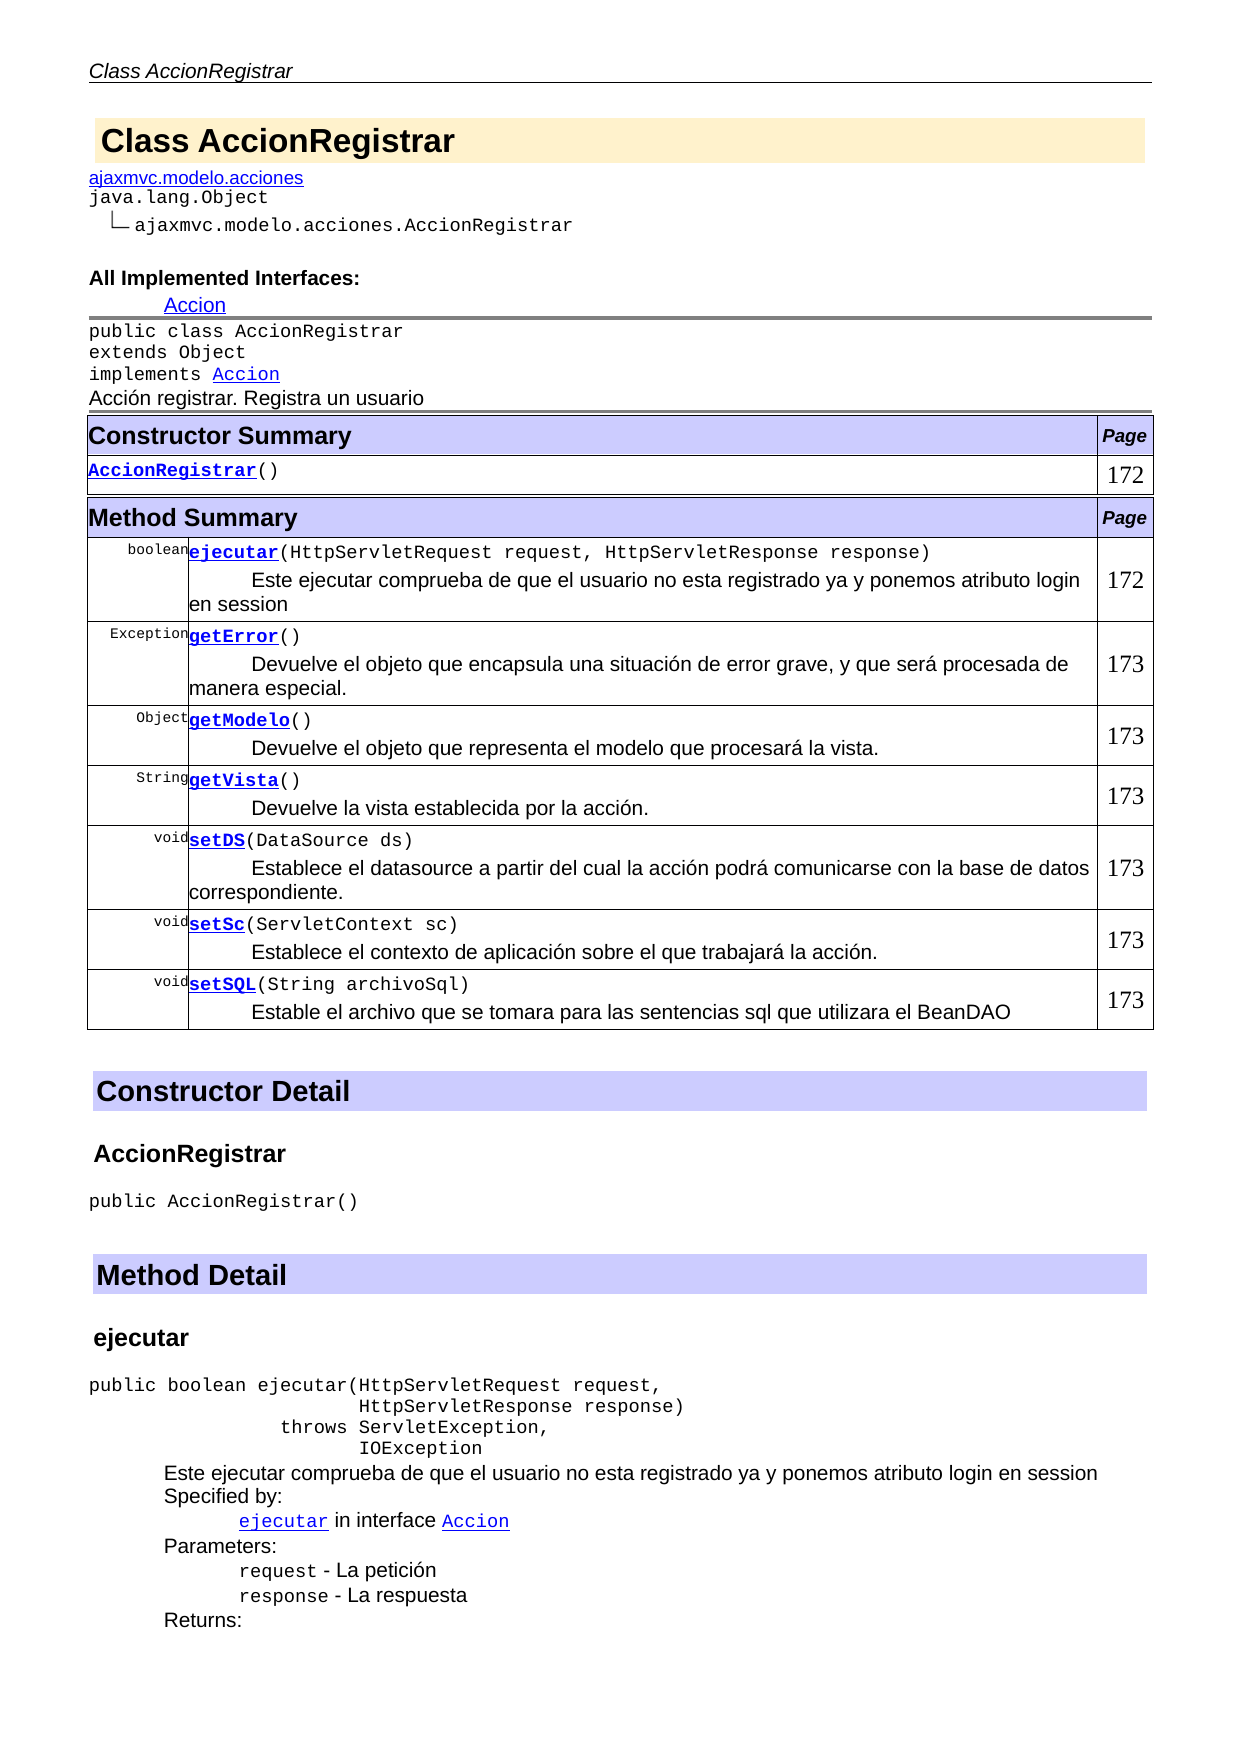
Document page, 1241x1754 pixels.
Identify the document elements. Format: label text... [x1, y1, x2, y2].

subtitle Constructor Detail [94, 1072, 1146, 1109]
text public boolean ejecutar(HttpServletRequest request, HttpServletResponse response) throws ServletException, IOException [88, 1375, 1152, 1460]
table_cell setSQL(String archivoSql) Estable el archivo que se tomara para las sentencias sql que utilizara el BeanDAO [189, 970, 1097, 1028]
subtitle Class AccionRegistrar [96, 120, 1144, 162]
table_cell 168 [1098, 538, 1153, 621]
table_header Page [1098, 416, 1153, 454]
table_cell boolean [88, 538, 188, 621]
subtitle ejecutar [93, 1322, 1147, 1351]
table_cell 169 [1098, 706, 1153, 764]
table_cell 169 [1098, 826, 1153, 908]
subtitle AccionRegistrar [93, 1139, 1147, 1168]
table_cell getVista() Devuelve la vista establecida por la acción. [189, 766, 1097, 824]
text public class AccionRegistrar [88, 322, 1152, 343]
text extends Object [88, 343, 1152, 364]
text request - La petición [238, 1557, 1152, 1583]
table_cell void [88, 910, 188, 968]
picture [111, 209, 135, 232]
text response - La respuesta [238, 1583, 1152, 1608]
table_header Page [1098, 498, 1153, 537]
table_cell setSc(ServletContext sc) Establece el contexto de aplicación sobre el que trabajará la acción. [189, 910, 1097, 968]
table_cell 169 [1098, 622, 1153, 704]
table_cell ejecutar(HttpServletRequest request, HttpServletResponse response) Este ejecutar comprueba de que el usuario no esta registrado ya y ponemos atributo login en session [189, 538, 1097, 621]
table_cell Exception [88, 622, 188, 704]
table_cell 169 [1098, 970, 1153, 1028]
text Accion [163, 292, 1152, 316]
table_cell Object [88, 706, 188, 764]
table_cell getModelo() Devuelve el objeto que representa el modelo que procesará la vista. [189, 706, 1097, 764]
table_cell getError() Devuelve el objeto que encapsula una situación de error grave, y que será procesada de manera especial. [189, 622, 1097, 704]
table_cell 168 [1098, 456, 1153, 494]
text ajaxmvc.modelo.acciones.AccionRegistrar [88, 209, 1152, 237]
subtitle All Implemented Interfaces: [88, 266, 1152, 290]
table_header Method Summary [88, 498, 1097, 537]
text public AccionRegistrar() [88, 1192, 1152, 1213]
table_header Constructor Summary [88, 416, 1097, 454]
table_cell setDS(DataSource ds) Establece el datasource a partir del cual la acción podrá comunicarse con la base de datos correspondiente. [189, 826, 1097, 908]
text ajaxmvc.modelo.acciones [88, 167, 1152, 188]
table_cell void [88, 826, 188, 908]
text Parameters: [163, 1533, 1152, 1557]
table_cell AccionRegistrar() [88, 456, 1097, 494]
text Este ejecutar comprueba de que el usuario no esta registrado ya y ponemos atributo login en session [163, 1460, 1152, 1484]
subtitle Method Detail [94, 1255, 1146, 1293]
table_cell 169 [1098, 766, 1153, 824]
table_cell 169 [1098, 910, 1153, 968]
text java.lang.Object [88, 188, 1152, 209]
text ejecutar in interface Accion [238, 1508, 1152, 1533]
table_cell void [88, 970, 188, 1028]
table_cell String [88, 766, 188, 824]
text Specified by: [163, 1484, 1152, 1508]
text implements Accion [88, 364, 1152, 386]
text Returns: [163, 1608, 1152, 1632]
text Acción registrar. Registra un usuario [88, 386, 1152, 409]
